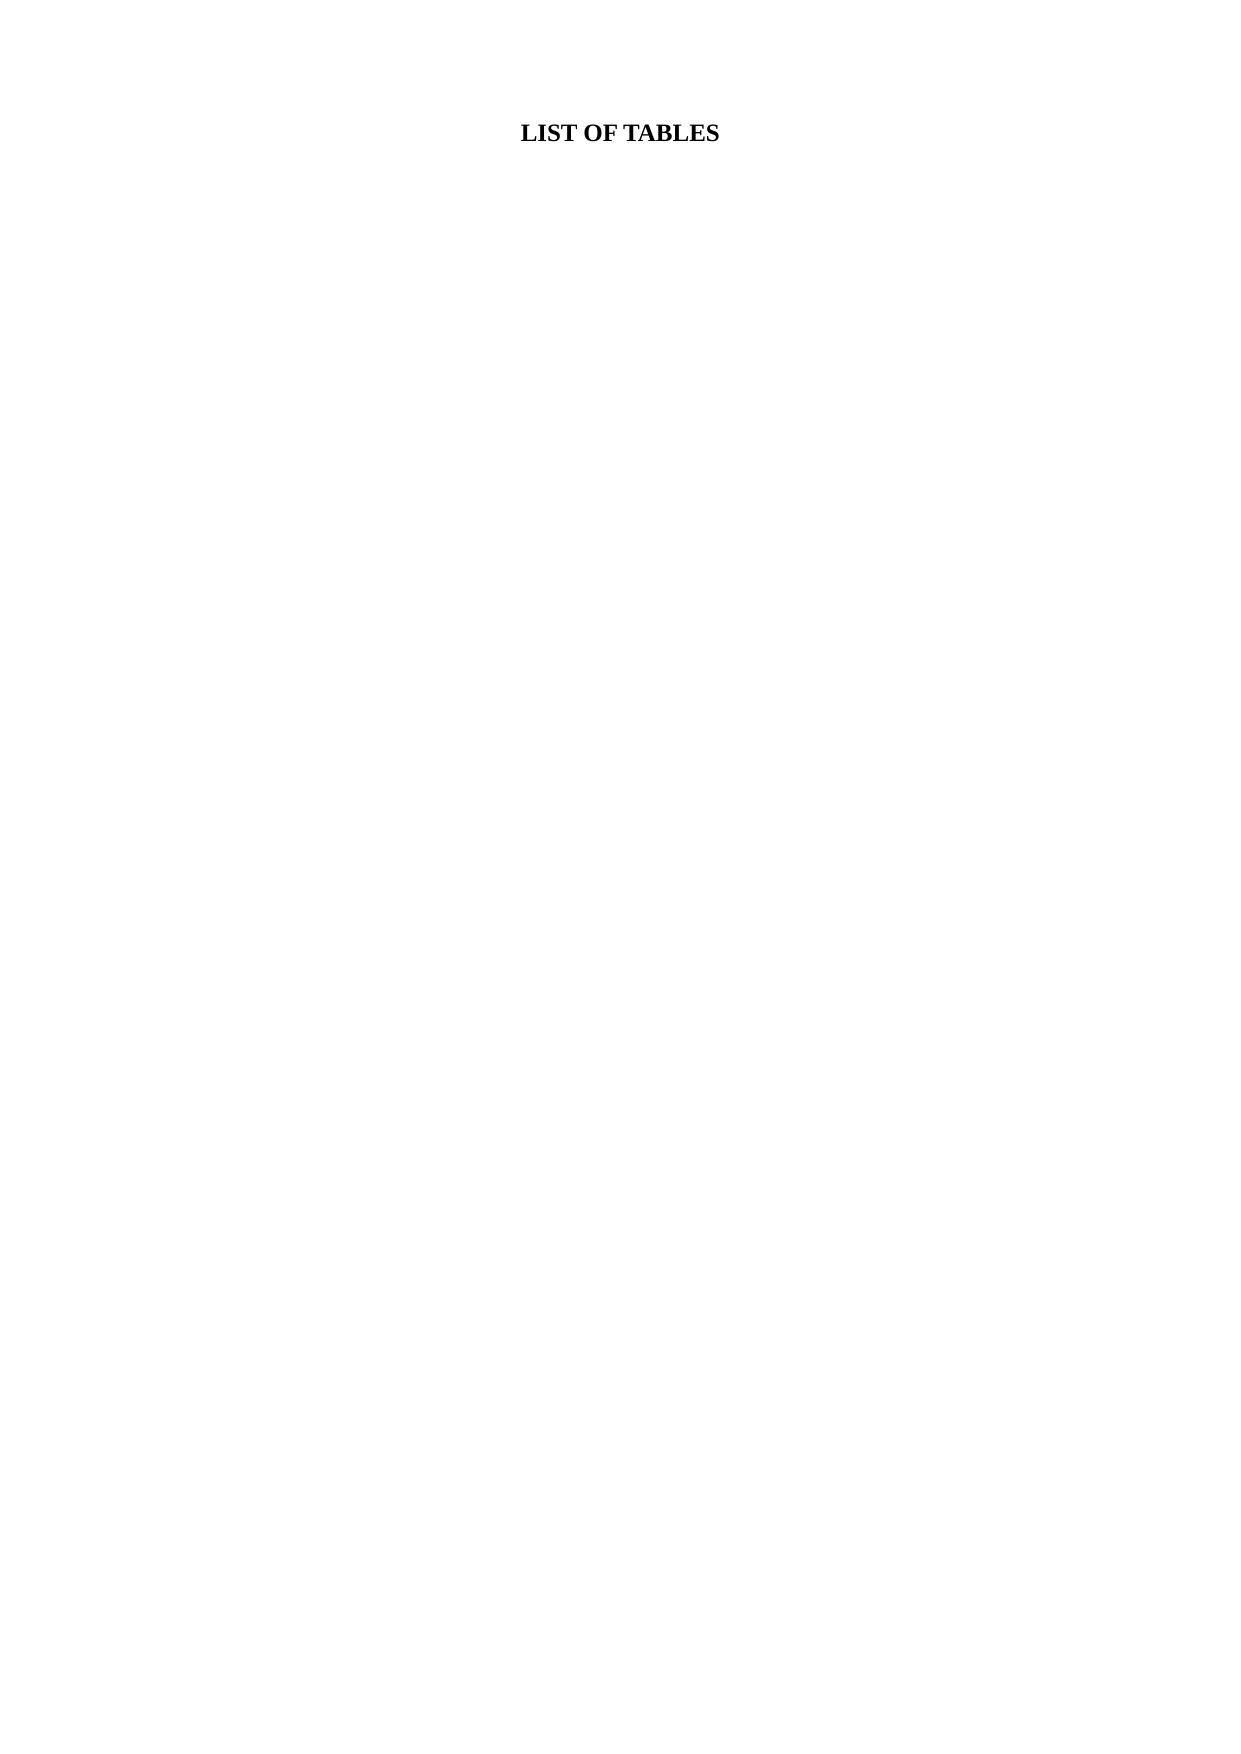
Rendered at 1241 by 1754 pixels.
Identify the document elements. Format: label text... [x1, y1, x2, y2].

text LIST OF TABLES [118, 118, 1122, 147]
